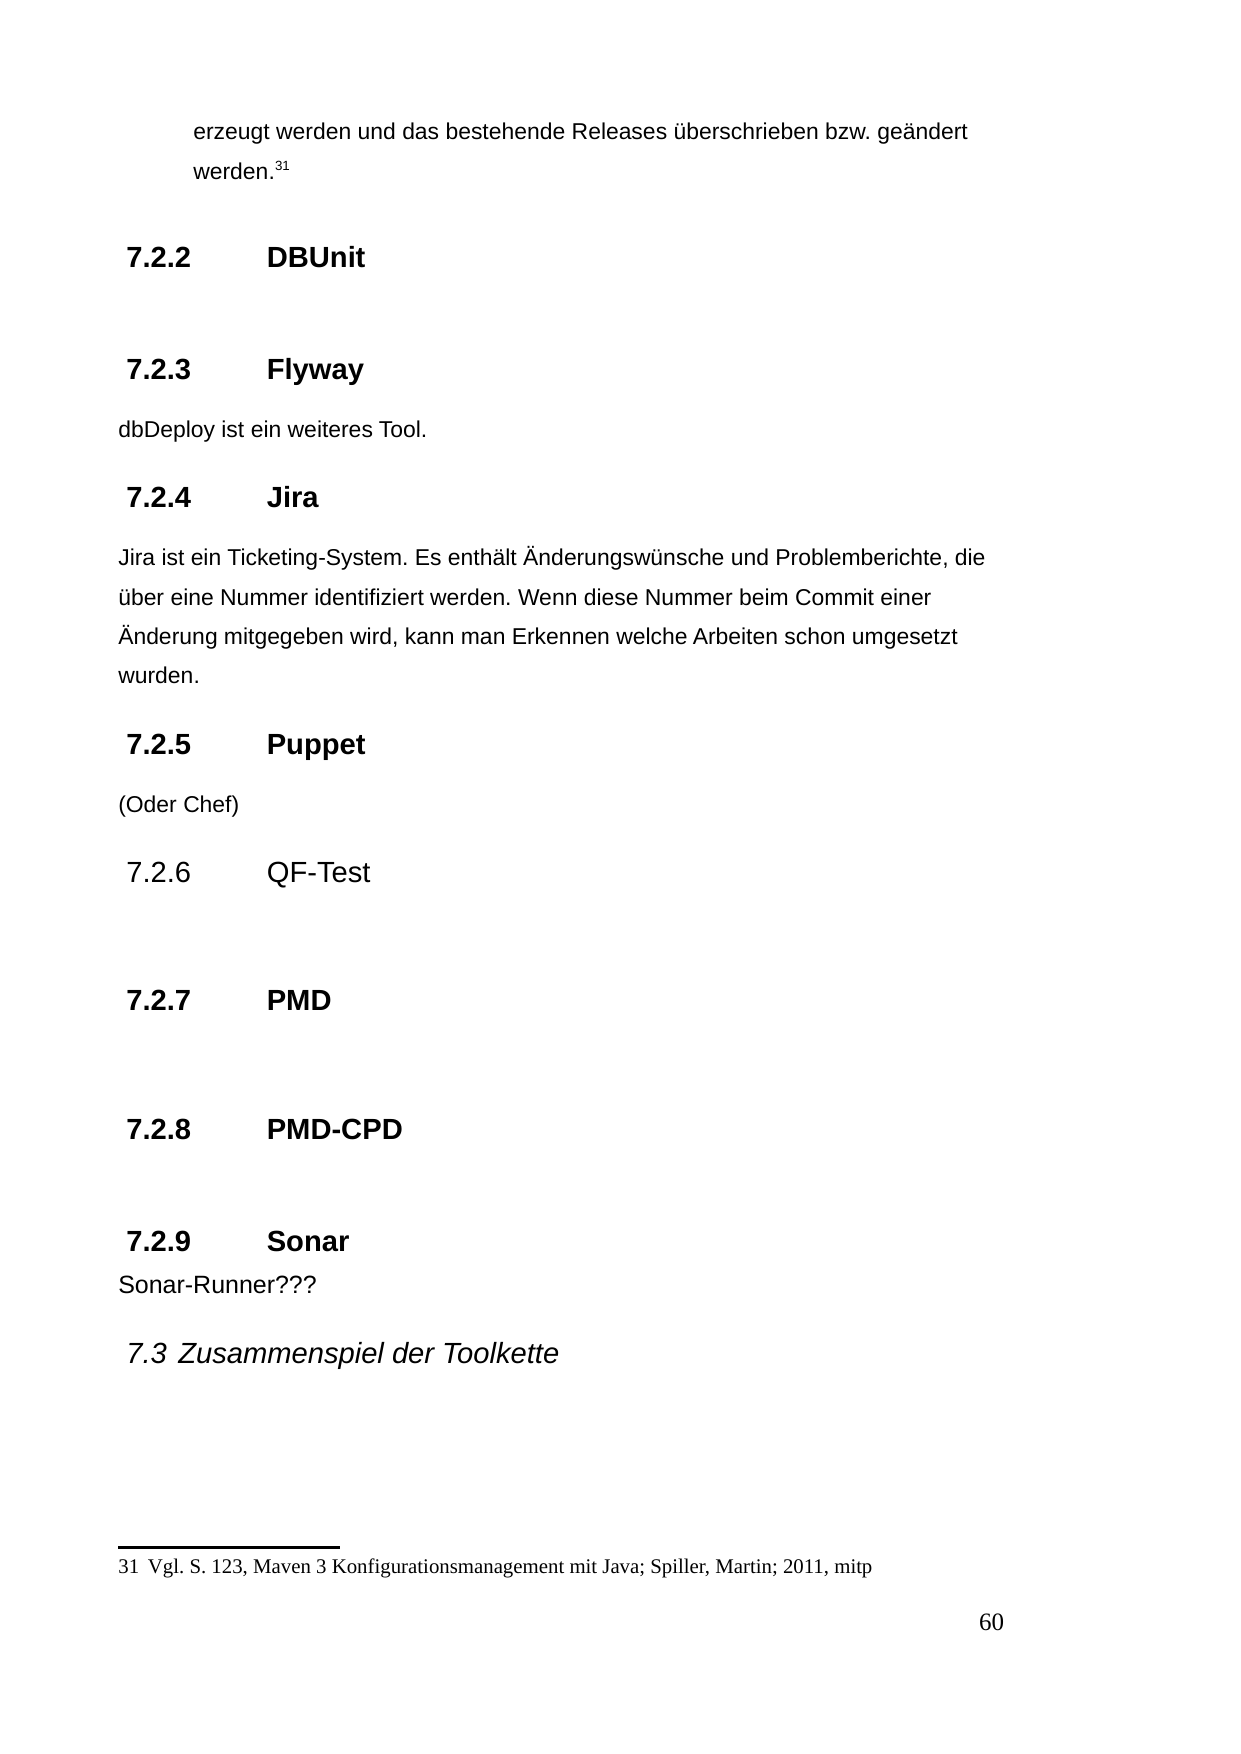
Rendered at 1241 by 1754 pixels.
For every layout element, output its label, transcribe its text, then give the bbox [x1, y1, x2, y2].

text Jira ist ein Ticketing-System. Es enthält Änderungswünsche und Problemberichte, die über eine Nummer identifiziert werden. Wenn diese Nummer beim Commit einer Änderung mitgegeben wird, kann man Erkennen welche Arbeiten schon umgesetzt wurden. [118, 544, 1004, 689]
list erzeugt werden und das bestehende Releases überschrieben bzw. geändert werden. [156, 118, 1004, 184]
subtitle QF-Test [118, 855, 1004, 889]
subtitle Sonar [118, 1224, 1004, 1257]
list Vgl. S. 123, Maven 3 Konfigurationsmanagement mit Java; Spiller, Martin; 2011, mitp [118, 1553, 1004, 1578]
subtitle PMD [118, 983, 1004, 1017]
subtitle Puppet [118, 727, 1004, 761]
subtitle Flyway [118, 352, 1004, 386]
subtitle DBUnit [118, 240, 1004, 273]
subtitle PMD-CPD [118, 1112, 1004, 1145]
text Sonar-Runner??? [118, 1270, 1004, 1299]
subtitle Jira [118, 480, 1004, 514]
text dbDeploy ist ein weiteres Tool. [118, 416, 1004, 442]
subtitle Zusammenspiel der Toolkette [118, 1336, 1004, 1370]
text (Oder Chef) [118, 791, 1004, 817]
